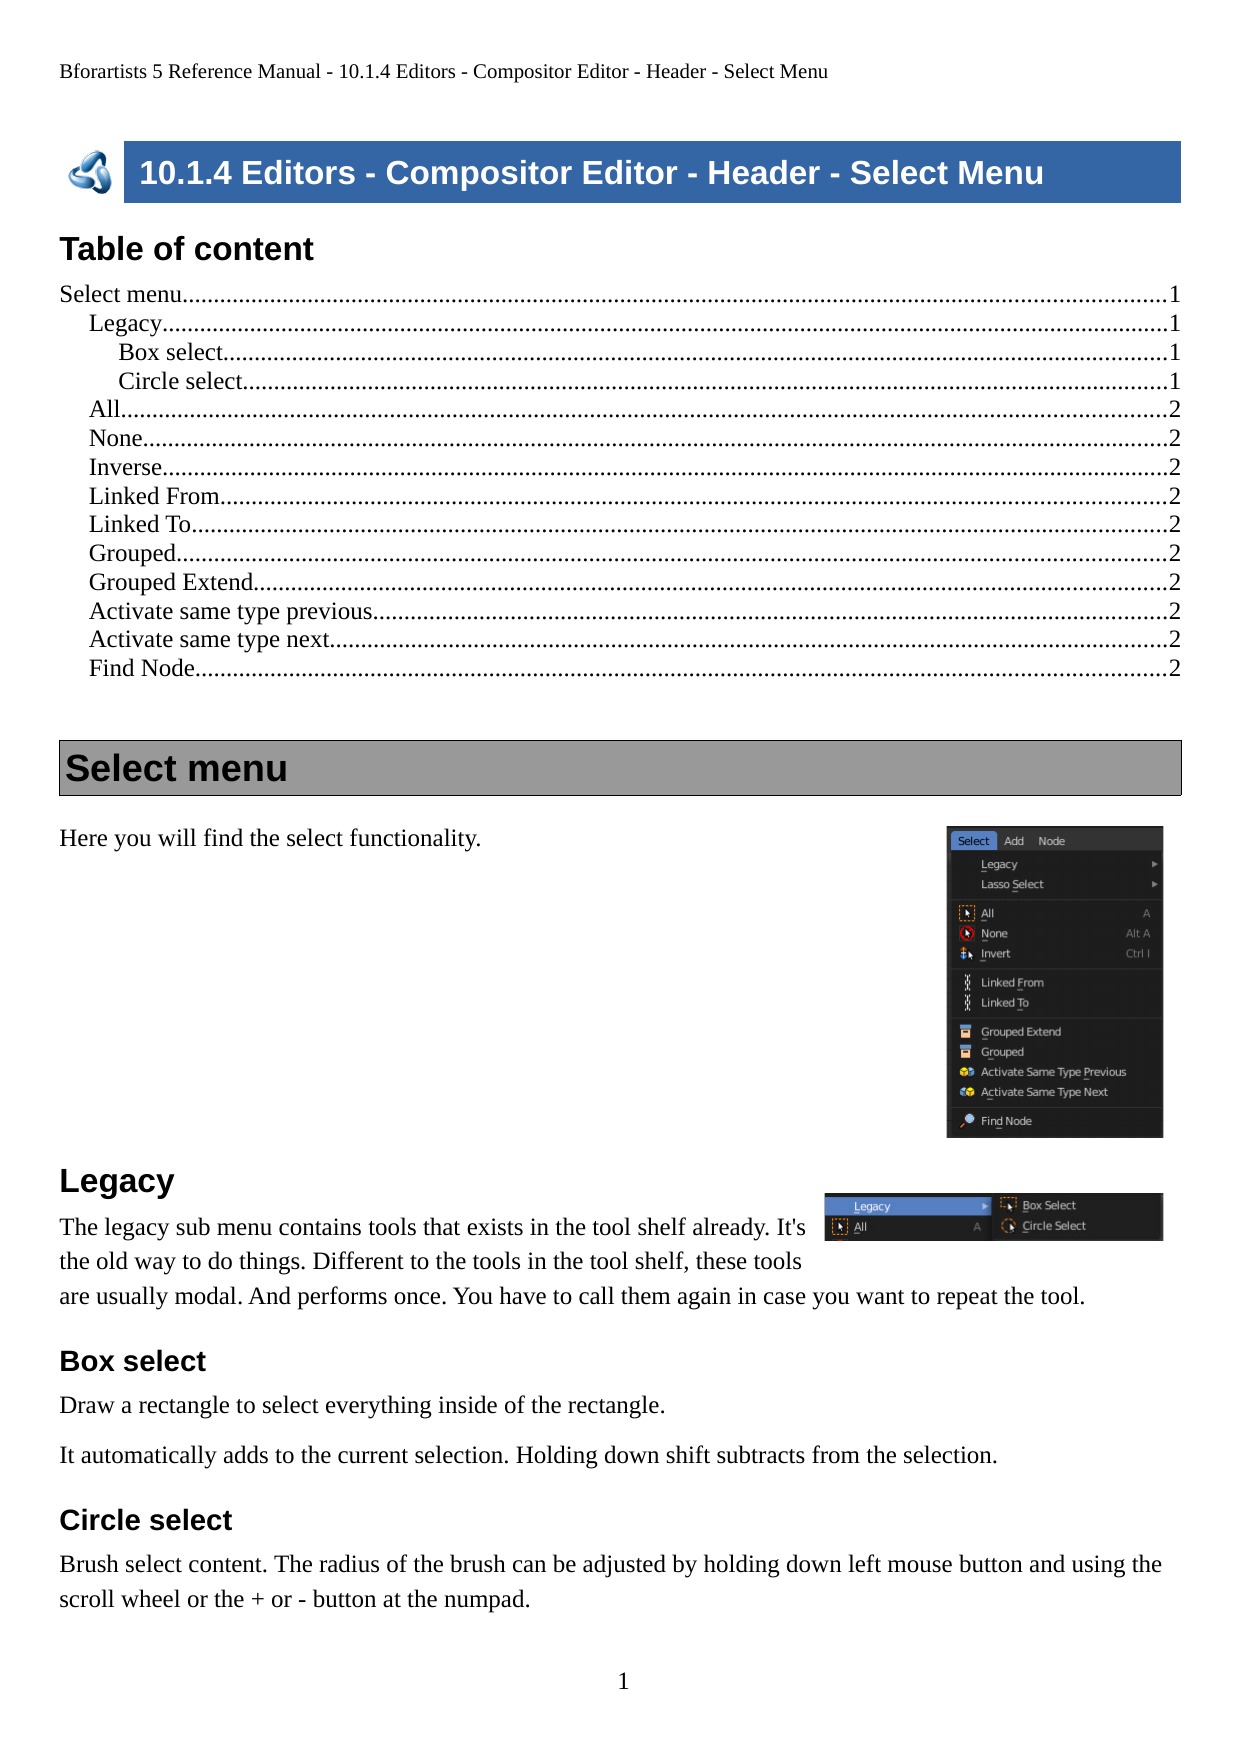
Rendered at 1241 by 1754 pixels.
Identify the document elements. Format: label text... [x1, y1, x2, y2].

table_header 10.1.4 Editors - Compositor Editor - Header - Select Menu [124, 141, 1181, 203]
text Inverse 2 [88, 452, 1181, 481]
text Legacy 1 [88, 308, 1181, 337]
picture [946, 826, 1164, 1138]
text The legacy sub menu contains tools that exists in the tool shelf already. It's the old way to do things. Different to the tools in the tool shelf, these tools are usually modal. And performs once. You have to call them again in case you want to repeat the tool. [59, 1212, 1181, 1309]
table_header Select menu [60, 741, 1181, 795]
text Here you will find the select functionality. [59, 823, 1181, 852]
subtitle Circle select [59, 1503, 1181, 1537]
text Find Node 2 [88, 653, 1181, 682]
picture [65, 147, 114, 197]
text Grouped Extend 2 [88, 567, 1181, 596]
text All 2 [88, 394, 1181, 423]
text It automatically adds to the current selection. Holding down shift subtracts from the selection. [59, 1440, 1181, 1468]
text Brush select content. The radius of the brush can be adjusted by holding down left mouse button and using the scroll wheel or the + or - button at the numpad. [59, 1549, 1181, 1613]
text None 2 [88, 423, 1181, 452]
subtitle Table of content [59, 228, 1181, 267]
text Grouped 2 [88, 538, 1181, 567]
text Linked From 2 [88, 481, 1181, 509]
text Linked To 2 [88, 509, 1181, 538]
text Circle select 1 [118, 366, 1181, 394]
subtitle Box select [59, 1344, 1181, 1378]
text Activate same type next 2 [88, 624, 1181, 653]
text Box select 1 [118, 337, 1181, 366]
text Activate same type previous 2 [88, 596, 1181, 624]
text Draw a rectangle to select everything inside of the rectangle. [59, 1391, 1181, 1419]
text Select menu 1 [59, 279, 1181, 308]
picture [824, 1193, 1164, 1241]
subtitle Legacy [59, 1161, 1181, 1199]
table_header [59, 141, 124, 203]
